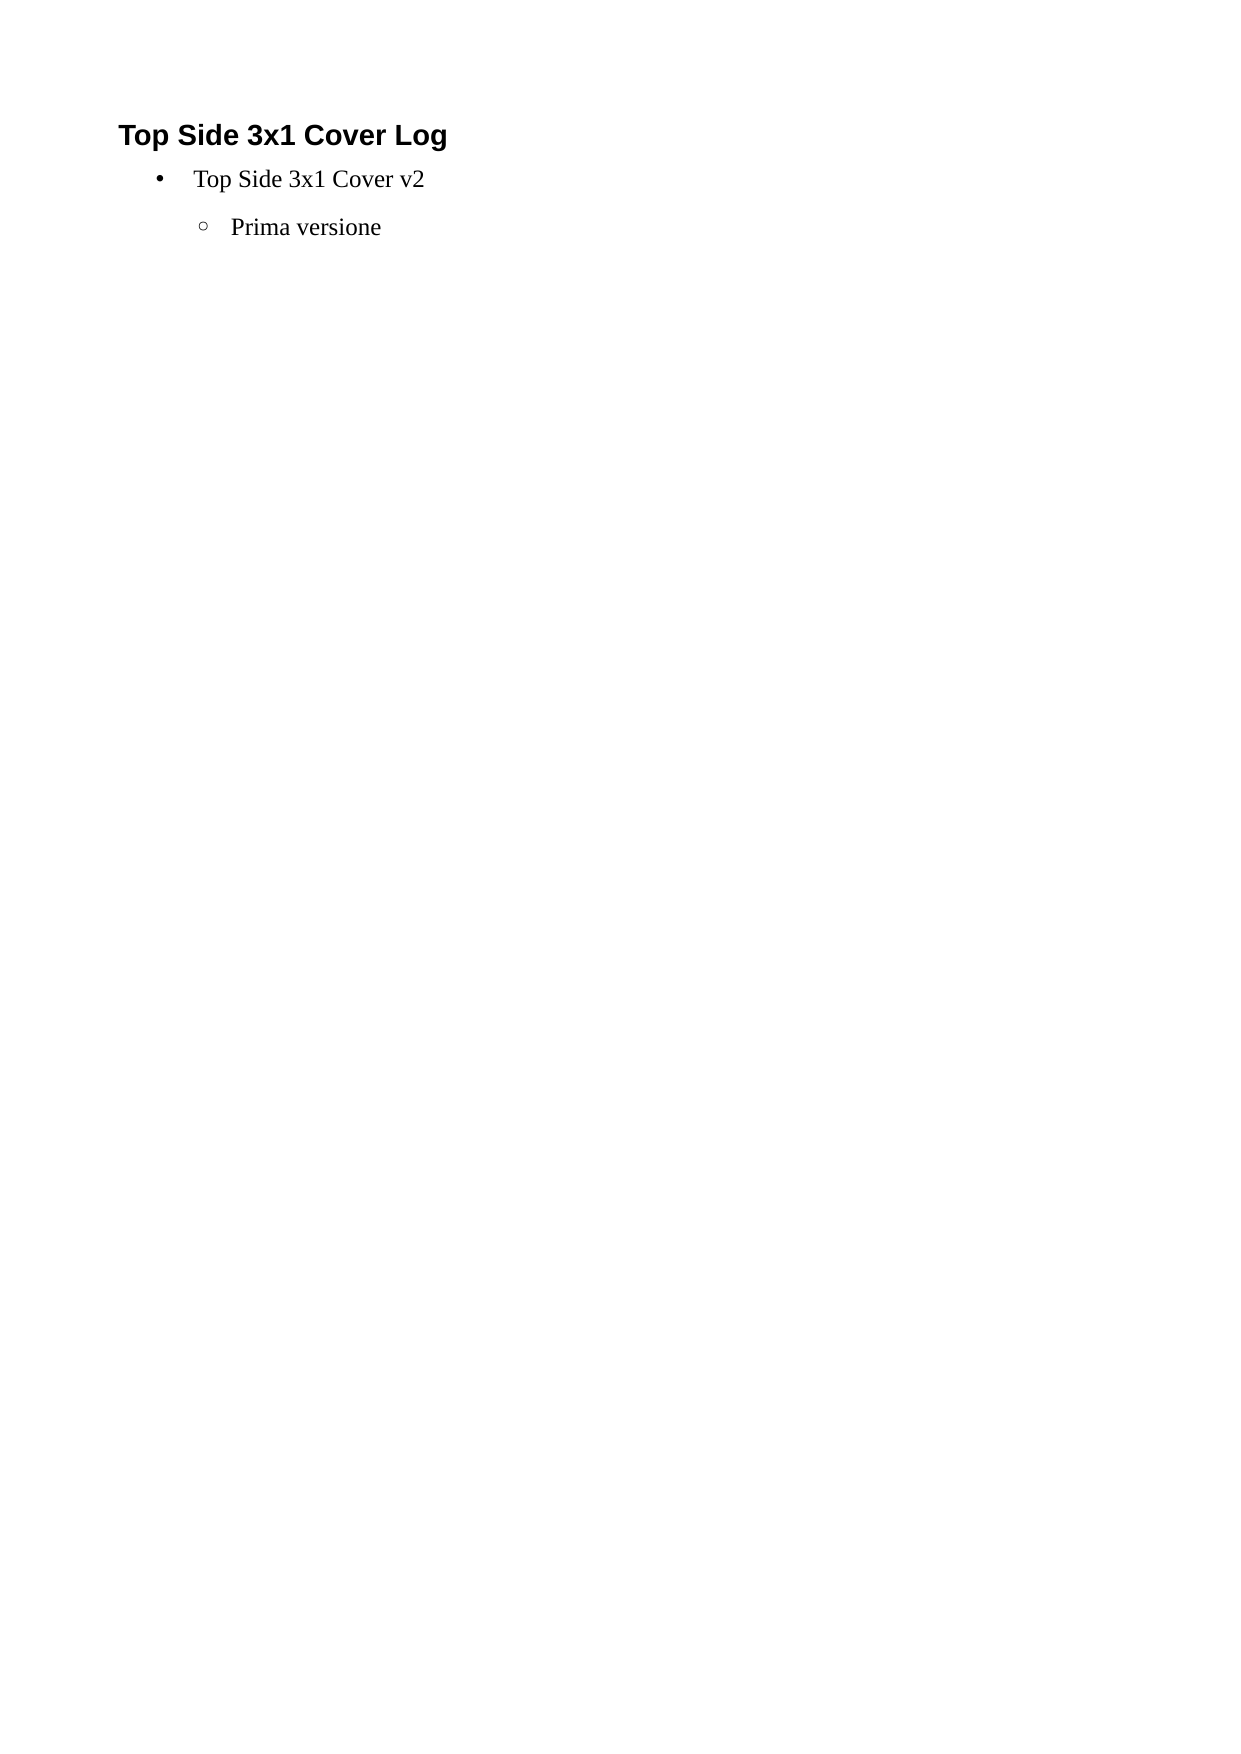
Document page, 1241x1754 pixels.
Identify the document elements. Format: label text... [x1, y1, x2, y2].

list Prima versione [193, 212, 1122, 241]
subtitle Top Side 3x1 Cover Log [118, 118, 1122, 152]
list Top Side 3x1 Cover v2 [156, 164, 1122, 193]
